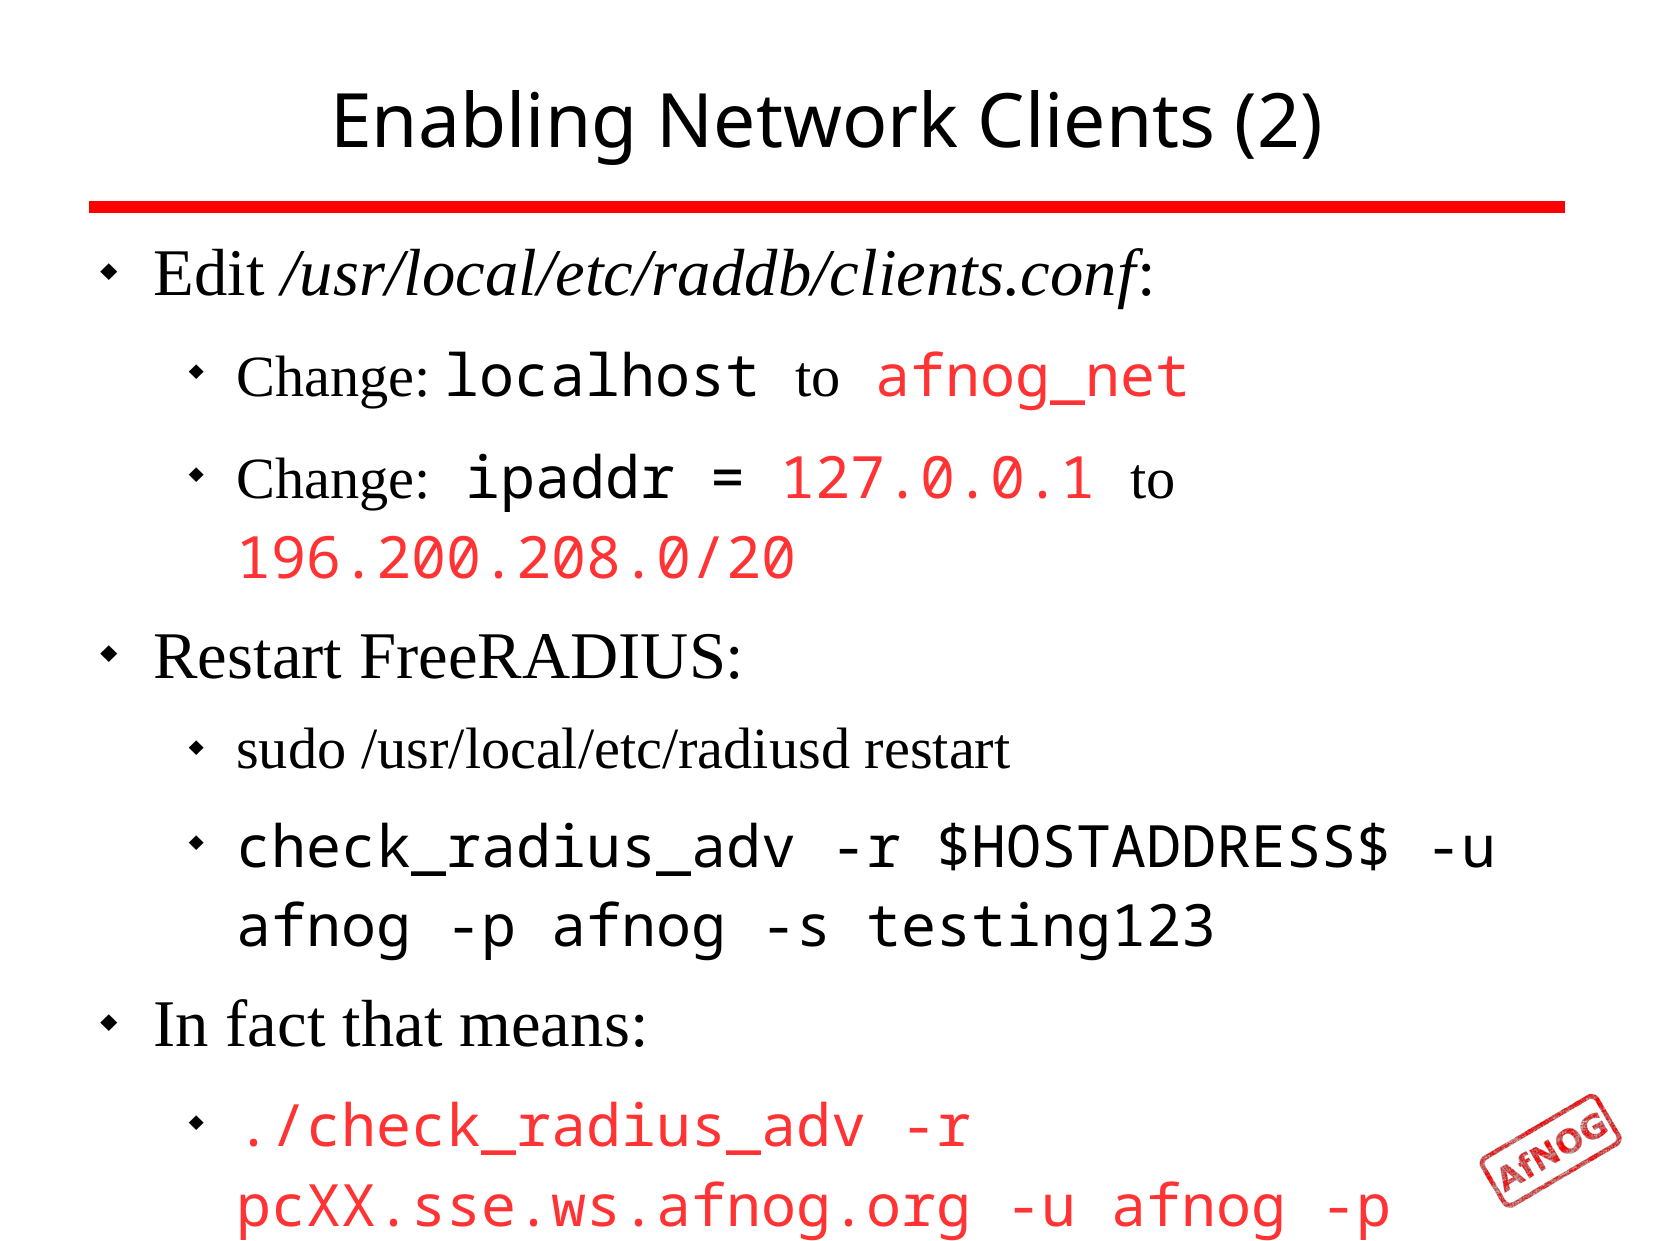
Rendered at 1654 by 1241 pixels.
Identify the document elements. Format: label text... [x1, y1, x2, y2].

title Enabling Network Clients (2) [82, 29, 1571, 207]
picture [1571, 1090, 1625, 1211]
list Edit /usr/local/etc/raddb/clients.conf: Change: localhost to afnog_net Change: ipaddr = 127.0.0.1 to 196.200.208.0/20 Restart FreeRADIUS: sudo /usr/local/etc/radiusd restart check_radius_adv -r $HOSTADDRESS$ -u afnog -p afnog -s testing123 In fact that means: ./check_radius_adv -r pcXX.sse.ws.afnog.org -u afnog -p afnog -s testing123 failed to receive a reply from the server, authentication FAILED. Why no reply? Access control. [82, 236, 1571, 1241]
